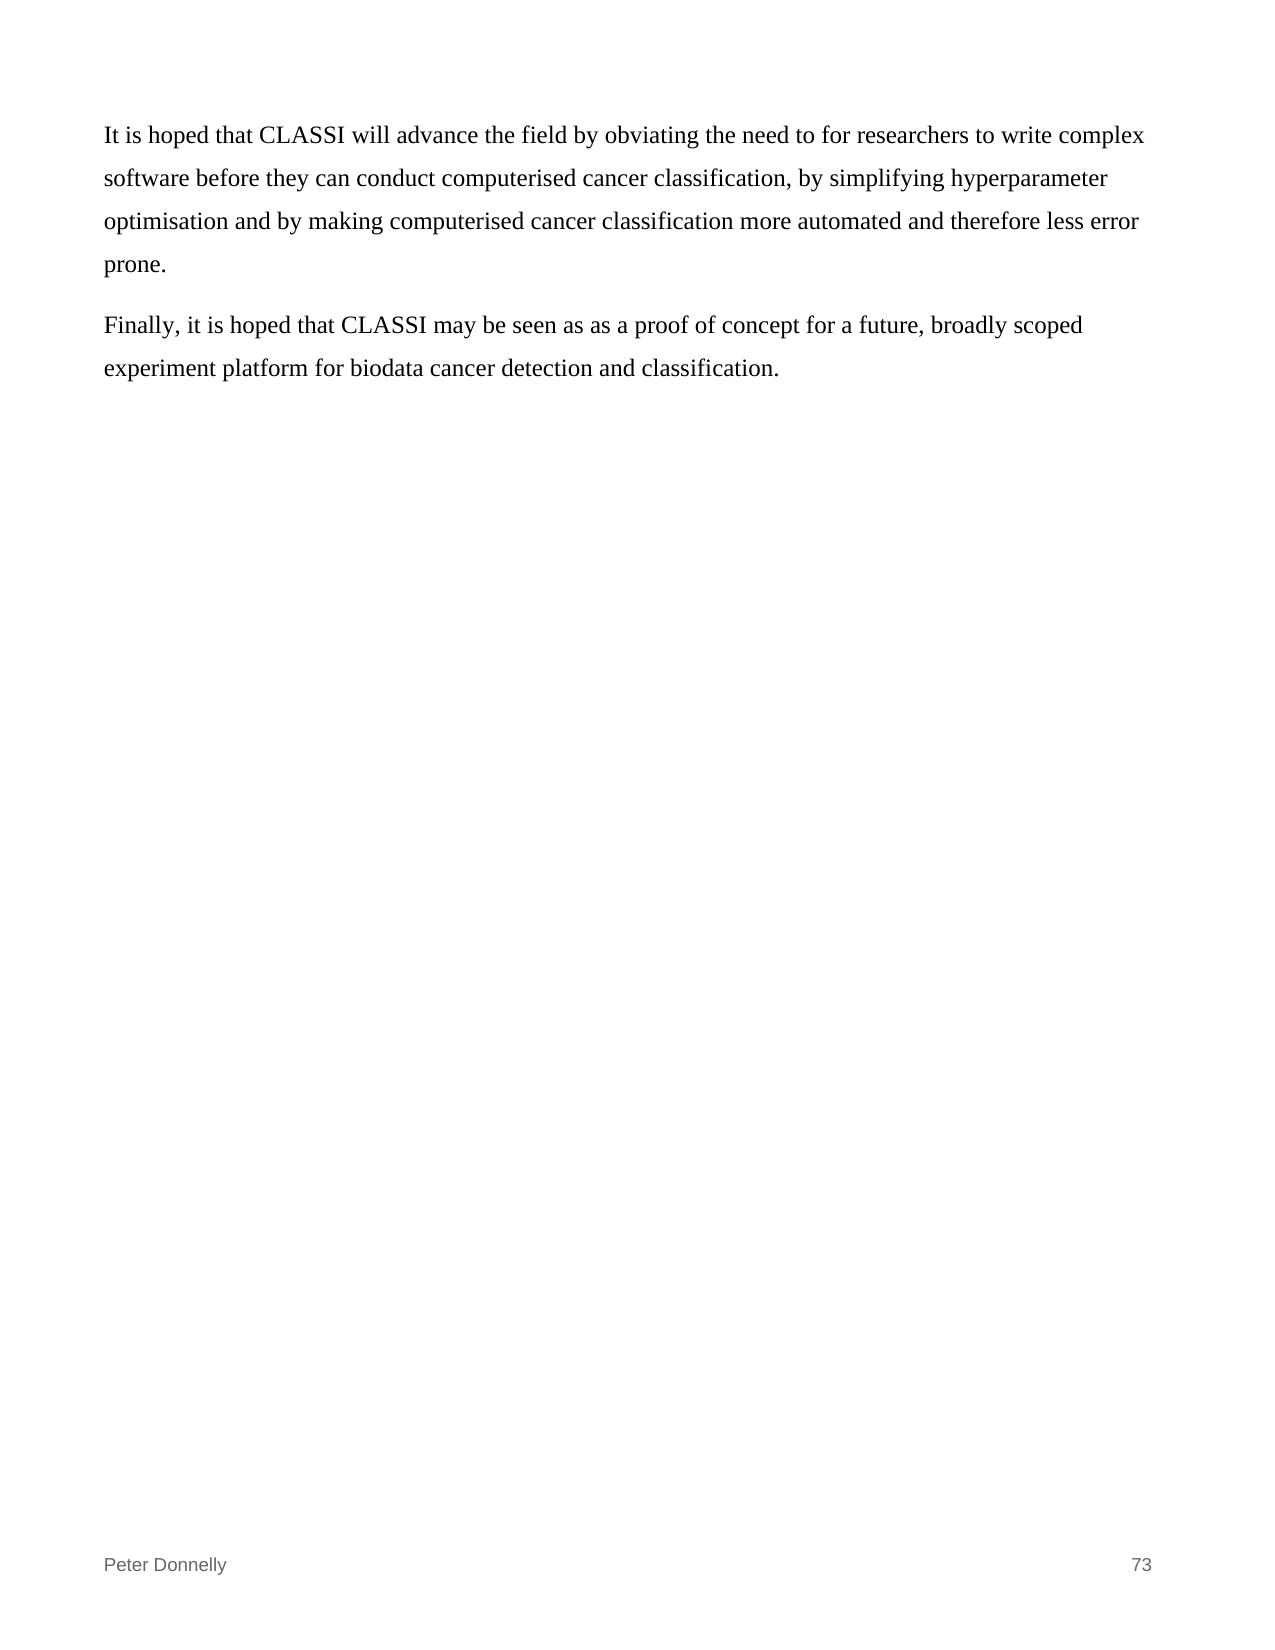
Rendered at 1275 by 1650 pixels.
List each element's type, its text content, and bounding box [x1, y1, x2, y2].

text It is hoped that CLASSI will advance the field by obviating the need to for researchers to write complex software before they can conduct computerised cancer classification, by simplifying hyperparameter optimisation and by making computerised cancer classification more automated and therefore less error prone. [103, 120, 1181, 278]
text Finally, it is hoped that CLASSI may be seen as as a proof of concept for a future, broadly scoped experiment platform for biodata cancer detection and classification. [103, 310, 1181, 382]
